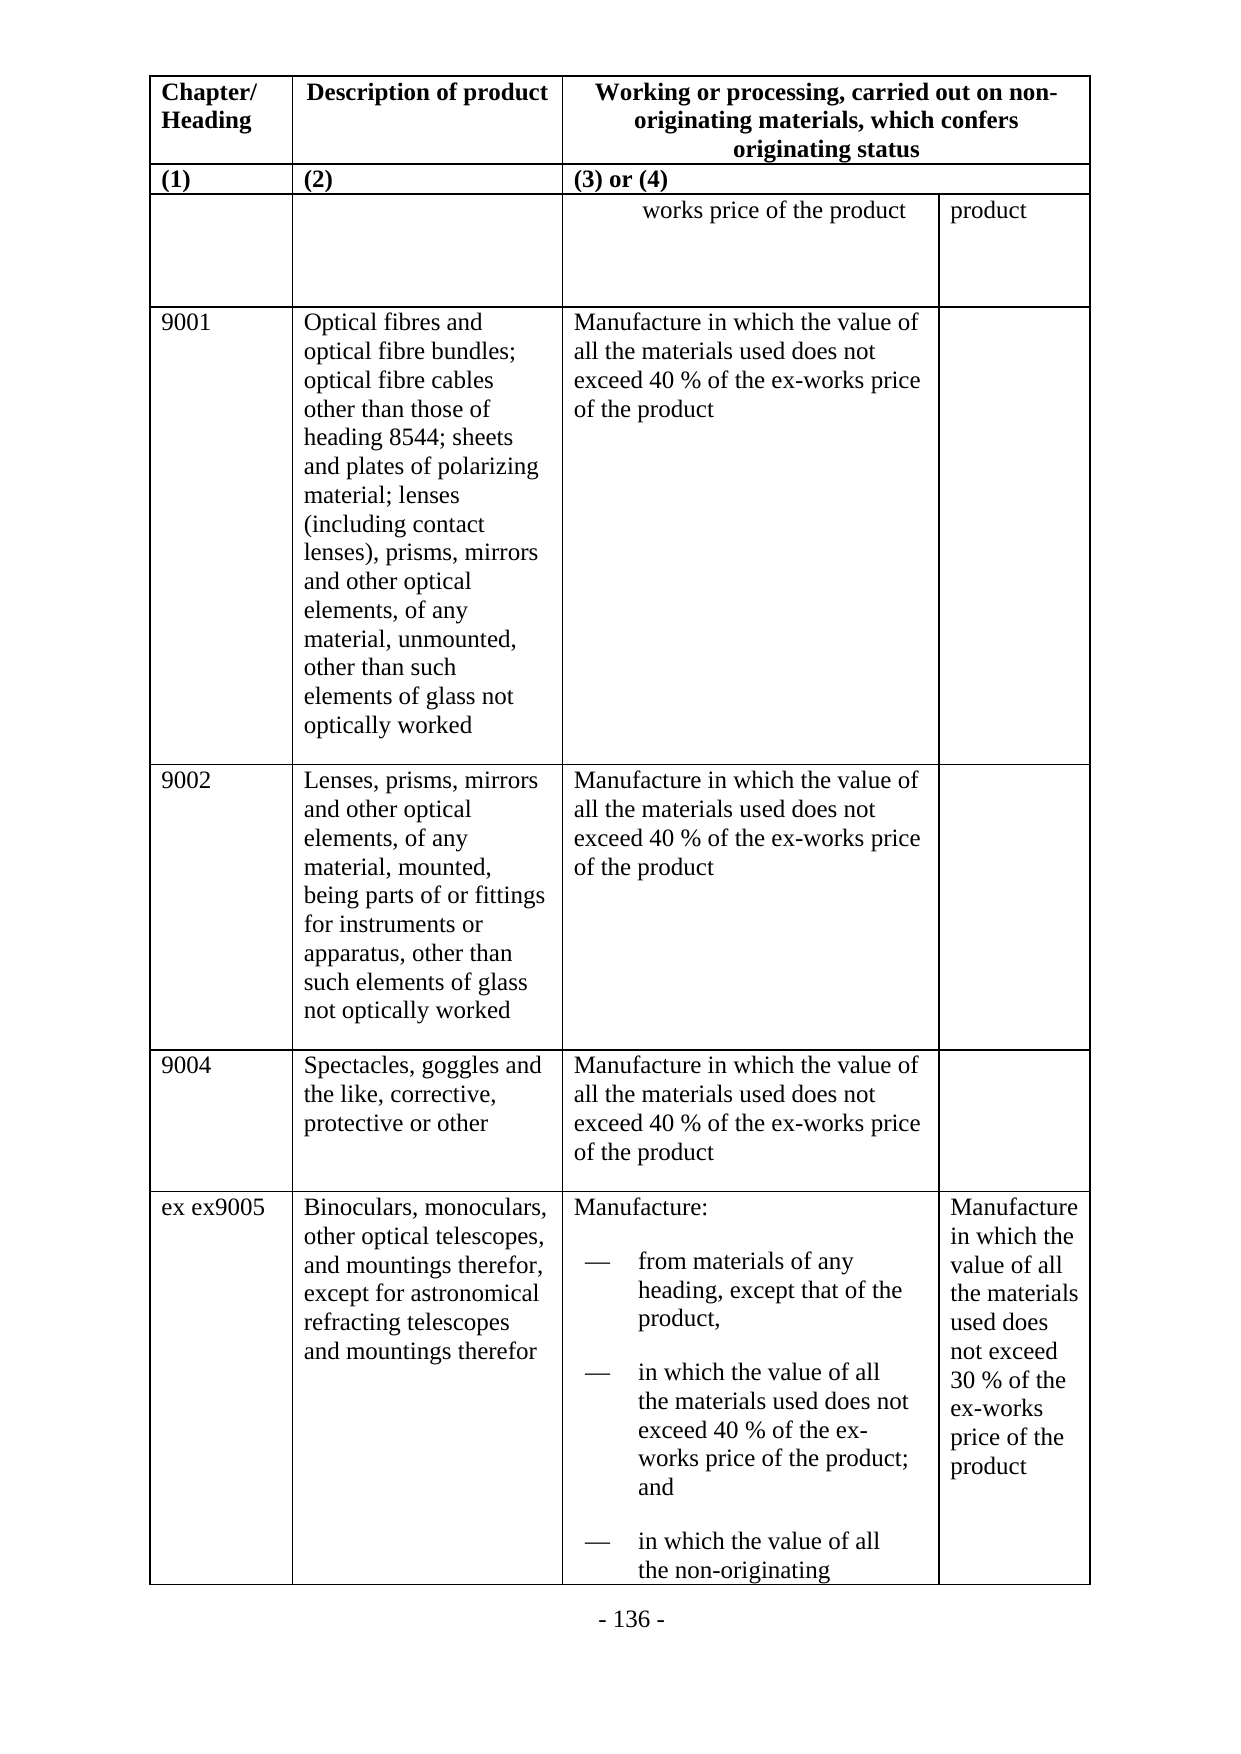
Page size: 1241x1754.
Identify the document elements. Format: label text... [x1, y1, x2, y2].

table_cell [574, 195, 631, 248]
table_cell Manufacture in which the value of all the materials used does not exceed 40 % of the ex-works price of the product [563, 1051, 938, 1191]
table_cell [940, 308, 1089, 764]
table_cell 9004 [151, 1051, 292, 1191]
table_header — [574, 1246, 627, 1357]
table_cell Manufacture in which the value of all the materials used does not exceed 40 % of the ex-works price of the product [563, 308, 938, 764]
table_cell — [574, 1357, 627, 1526]
table_cell Manufacture in which the value of all the materials used does not exceed 40 % of the ex-works price of the product [563, 765, 938, 1049]
table_cell Manufacture in which the value of all the materials used does not exceed 30 % of the ex-works price of the product [940, 1192, 1089, 1583]
table_cell [563, 195, 938, 306]
table_cell Lenses, prisms, mirrors and other optical elements, of any material, mounted, being parts of or fittings for instruments or apparatus, other than such elements of glass not optically worked [293, 765, 562, 1049]
table_cell [151, 195, 292, 306]
table_header Working or processing, carried out on non-originating materials, which confers originating status [563, 77, 1089, 163]
table_cell — [574, 1526, 627, 1583]
table_header Chapter/ Heading [151, 77, 292, 163]
table_cell [293, 195, 562, 306]
table_cell Binoculars, monoculars, other optical telescopes, and mountings therefor, except for astronomical refracting telescopes and mountings therefor [293, 1192, 562, 1583]
table_cell [940, 765, 1089, 1049]
table_cell in which the value of all the materials used does not exceed 40 % of the ex-works price of the product; and [627, 1357, 928, 1526]
table_cell (3) or (4) [563, 165, 1089, 193]
table_cell ex ex9005 [151, 1192, 292, 1583]
table_cell Manufacture: [563, 1192, 938, 1583]
table_header Description of product [293, 77, 562, 163]
table_cell Optical fibres and optical fibre bundles; optical fibre cables other than those of heading 8544; sheets and plates of polarizing material; lenses (including contact lenses), prisms, mirrors and other optical elements, of any material, unmounted, other than such elements of glass not optically worked [293, 308, 562, 764]
table_cell in which the value of all the non-originating [627, 1526, 928, 1583]
table_cell Spectacles, goggles and the like, corrective, protective or other [293, 1051, 562, 1191]
table_cell (2) [293, 165, 562, 193]
table_cell (1) [151, 165, 292, 193]
table_cell works price of the product [631, 195, 928, 248]
table_cell 9001 [151, 308, 292, 764]
table_cell 9002 [151, 765, 292, 1049]
table_header from materials of any heading, except that of the product, [627, 1246, 928, 1357]
table_cell [940, 1051, 1089, 1191]
table_cell product [940, 195, 1089, 306]
